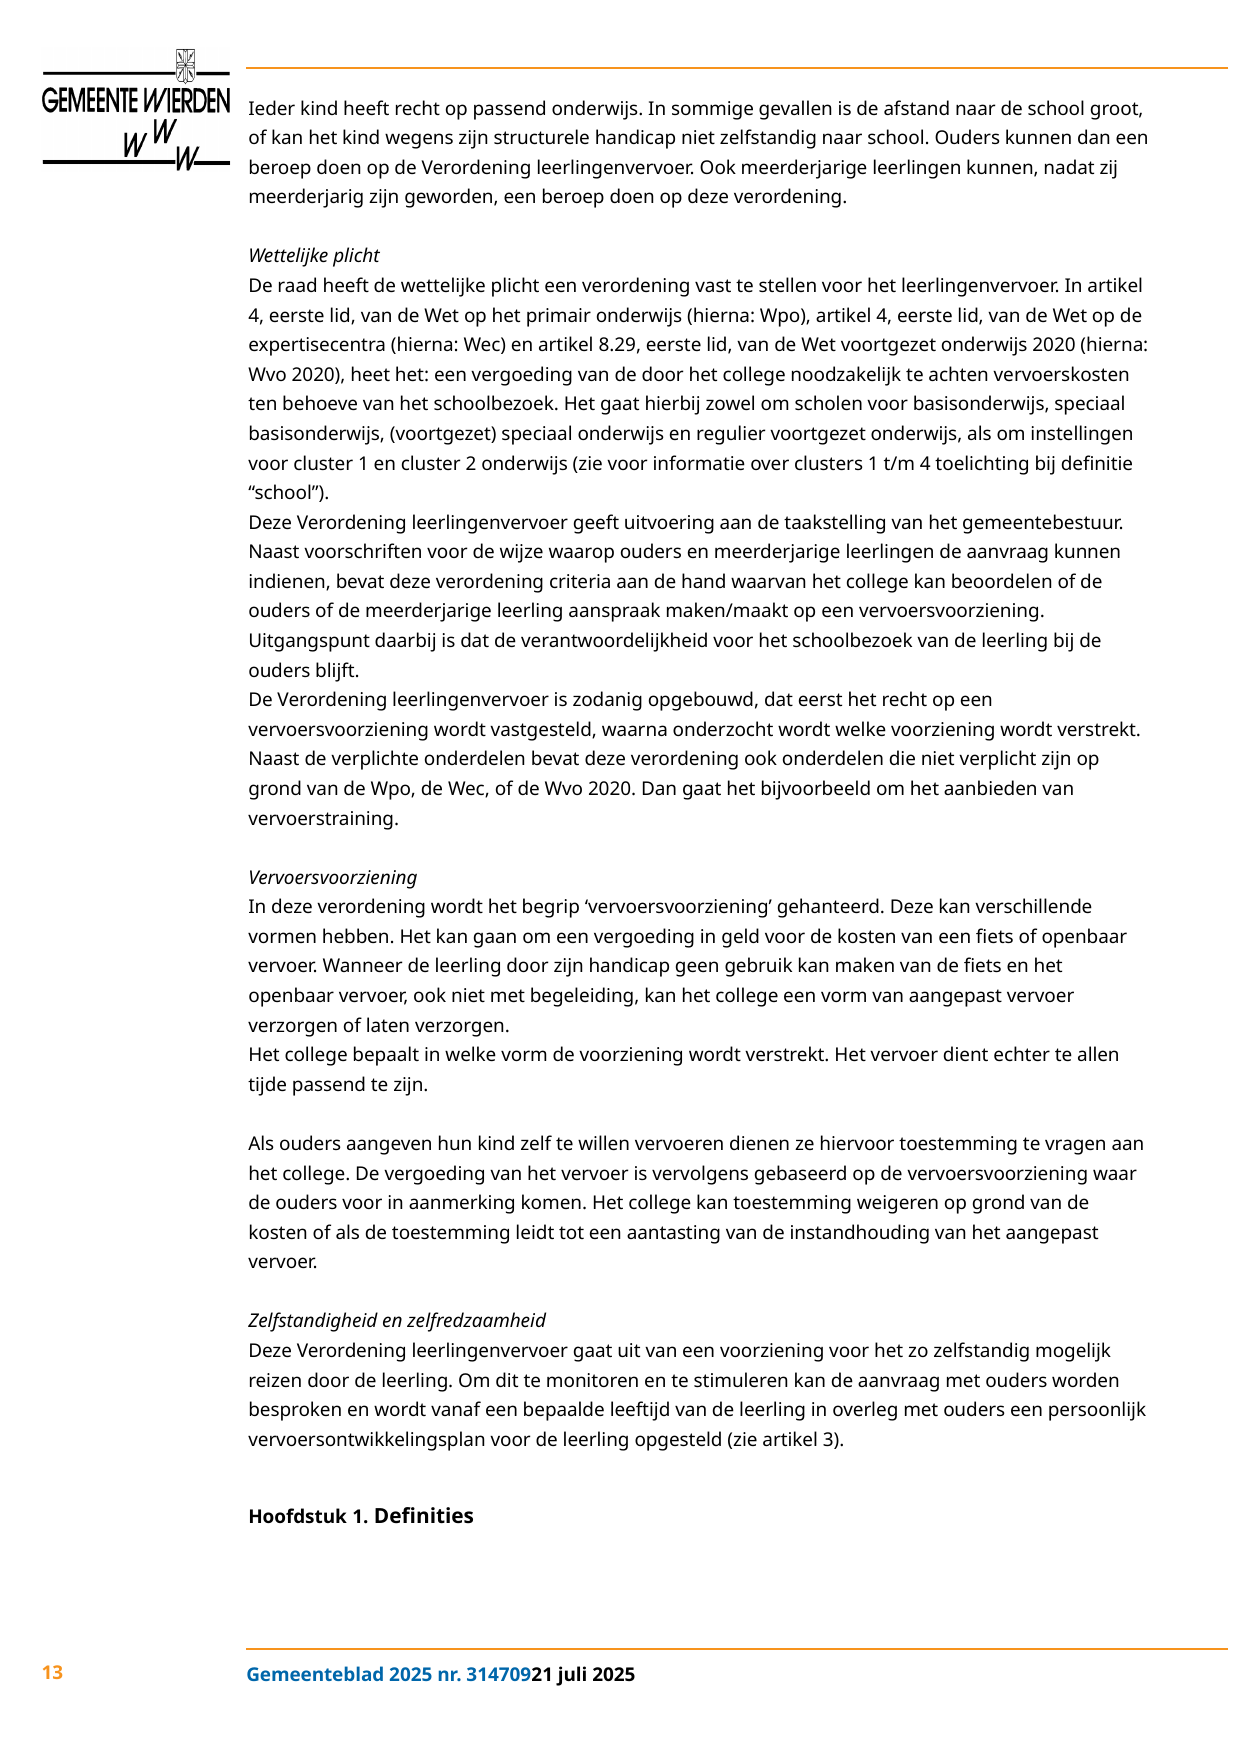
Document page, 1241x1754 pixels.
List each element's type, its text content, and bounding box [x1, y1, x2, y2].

text De raad heeft de wettelijke plicht een verordening vast te stellen voor het leerlingenvervoer. In artikel 4, eerste lid, van de Wet op het primair onderwijs (hierna: Wpo), artikel 4, eerste lid, van de Wet op de expertisecentra (hierna: Wec) en artikel 8.29, eerste lid, van de Wet voortgezet onderwijs 2020 (hierna: Wvo 2020), heet het: een vergoeding van de door het college noodzakelijk te achten vervoerskosten ten behoeve van het schoolbezoek. Het gaat hierbij zowel om scholen voor basisonderwijs, speciaal basisonderwijs, (voortgezet) speciaal onderwijs en regulier voortgezet onderwijs, als om instellingen voor cluster 1 en cluster 2 onderwijs (zie voor informatie over clusters 1 t/m 4 toelichting bij definitie “school”). [248, 272, 1152, 505]
text Hoofdstuk 1. Definities [248, 1501, 1152, 1530]
text Wettelijke plicht [248, 243, 1152, 268]
text Naast de verplichte onderdelen bevat deze verordening ook onderdelen die niet verplicht zijn op grond van de Wpo, de Wec, of de Wvo 2020. Dan gaat het bijvoorbeeld om het aanbieden van vervoerstraining. [248, 746, 1152, 831]
text Ieder kind heeft recht op passend onderwijs. In sommige gevallen is de afstand naar de school groot, of kan het kind wegens zijn structurele handicap niet zelfstandig naar school. Ouders kunnen dan een beroep doen op de Verordening leerlingenvervoer. Ook meerderjarige leerlingen kunnen, nadat zij meerderjarig zijn geworden, een beroep doen op deze verordening. [248, 95, 1152, 209]
text Als ouders aangeven hun kind zelf te willen vervoeren dienen ze hiervoor toestemming te vragen aan het college. De vergoeding van het vervoer is vervolgens gebaseerd op de vervoersvoorziening waar de ouders voor in aanmerking komen. Het college kan toestemming weigeren op grond van de kosten of als de toestemming leidt tot een aantasting van de instandhouding van het aangepast vervoer. [248, 1130, 1152, 1274]
text Naast voorschriften voor de wijze waarop ouders en meerderjarige leerlingen de aanvraag kunnen indienen, bevat deze verordening criteria aan de hand waarvan het college kan beoordelen of de ouders of de meerderjarige leerling aanspraak maken/maakt op een vervoersvoorziening. Uitgangspunt daarbij is dat de verantwoordelijkheid voor het schoolbezoek van de leerling bij de ouders blijft. [248, 538, 1152, 683]
text Vervoersvoorziening [248, 864, 1152, 890]
text In deze verordening wordt het begrip ‘vervoersvoorziening’ gehanteerd. Deze kan verschillende vormen hebben. Het kan gaan om een vergoeding in geld voor de kosten van een fiets of openbaar vervoer. Wanneer de leerling door zijn handicap geen gebruik kan maken van de fiets en het openbaar vervoer, ook niet met begeleiding, kan het college een vorm van aangepast vervoer verzorgen of laten verzorgen. [248, 893, 1152, 1038]
picture [41, 47, 231, 172]
text Deze Verordening leerlingenvervoer gaat uit van een voorziening voor het zo zelfstandig mogelijk reizen door de leerling. Om dit te monitoren en te stimuleren kan de aanvraag met ouders worden besproken en wordt vanaf een bepaalde leeftijd van de leerling in overleg met ouders een persoonlijk vervoersontwikkelingsplan voor de leerling opgesteld (zie artikel 3). [248, 1337, 1152, 1452]
text Zelfstandigheid en zelfredzaamheid [248, 1308, 1152, 1333]
text De Verordening leerlingenvervoer is zodanig opgebouwd, dat eerst het recht op een vervoersvoorziening wordt vastgesteld, waarna onderzocht wordt welke voorziening wordt verstrekt. [248, 686, 1152, 742]
text Het college bepaalt in welke vorm de voorziening wordt verstrekt. Het vervoer dient echter te allen tijde passend te zijn. [248, 1041, 1152, 1097]
text Deze Verordening leerlingenvervoer geeft uitvoering aan de taakstelling van het gemeentebestuur. [248, 509, 1152, 535]
